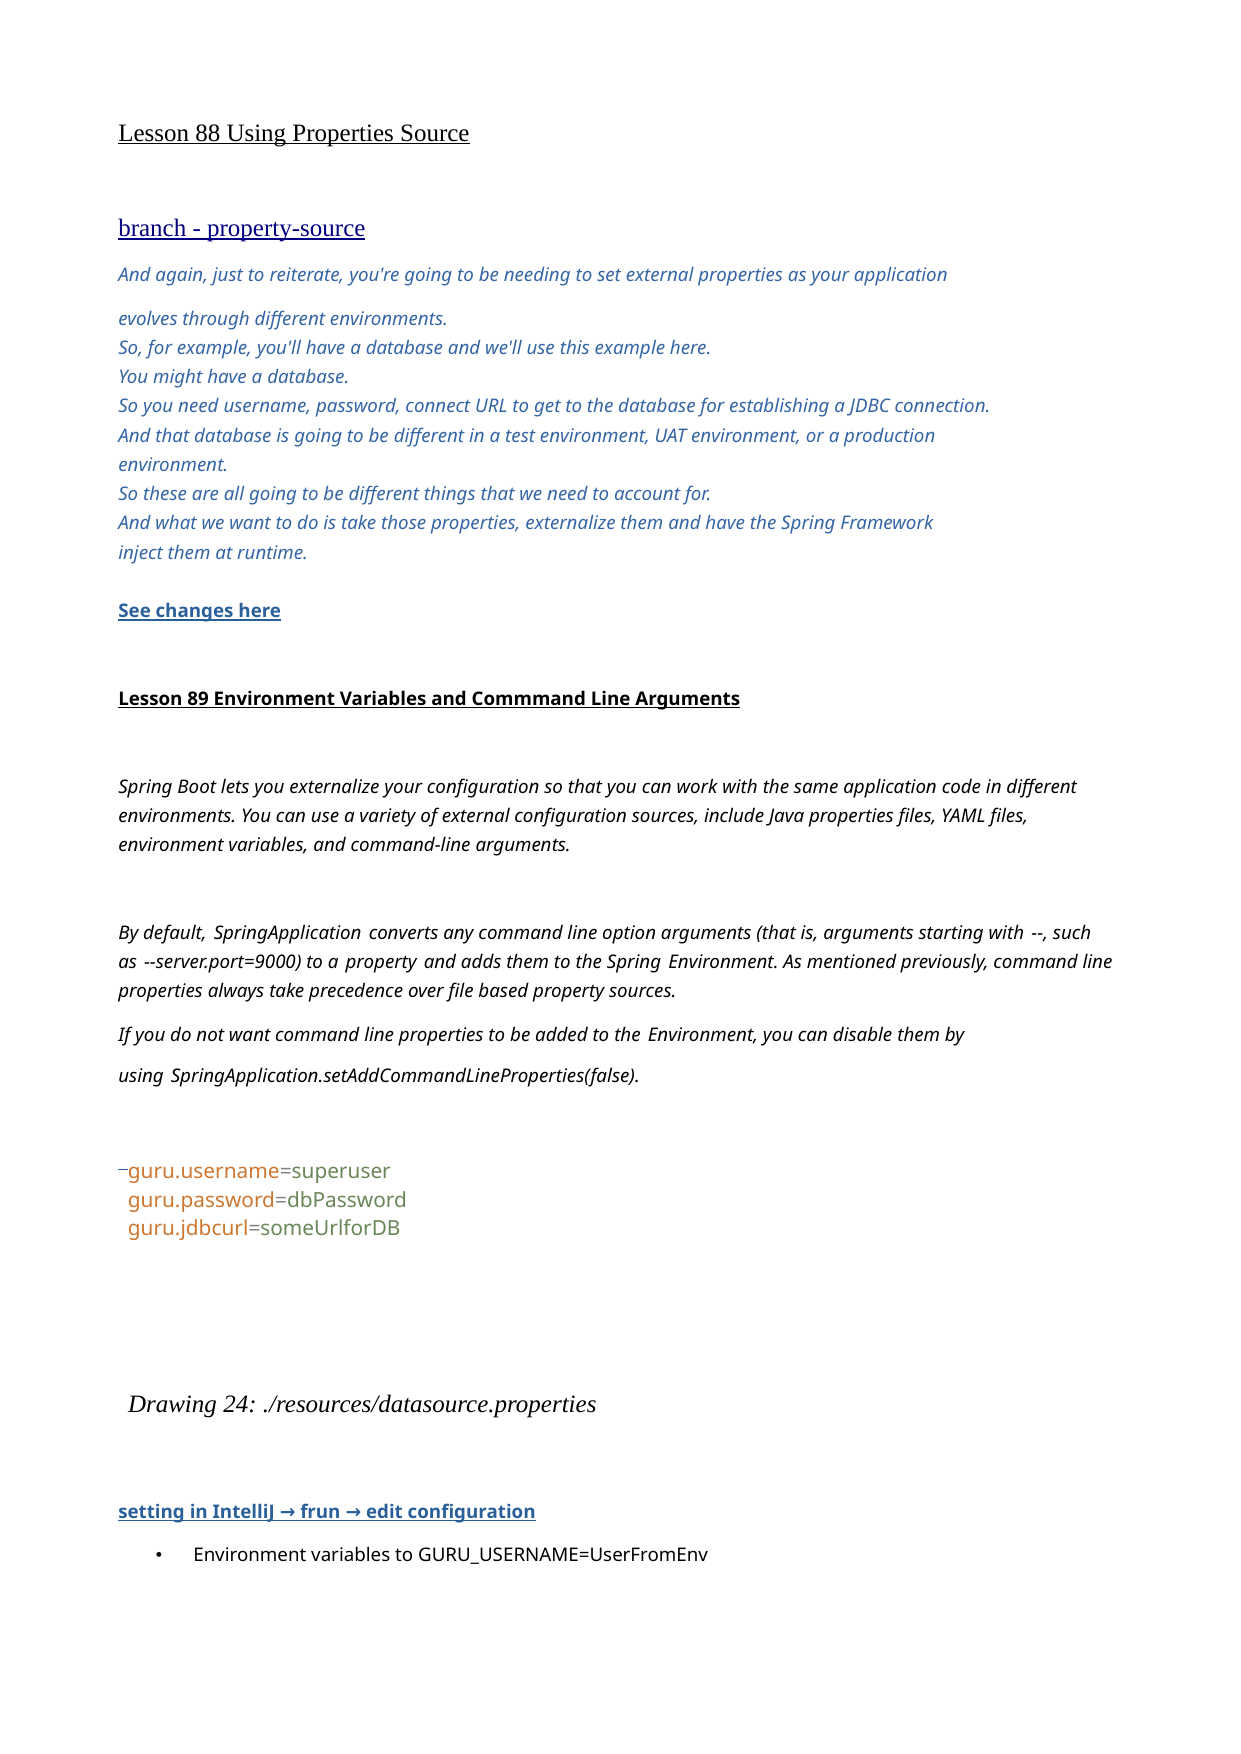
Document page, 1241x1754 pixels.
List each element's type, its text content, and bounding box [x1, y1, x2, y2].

text And that database is going to be different in a test environment, UAT environment, or a production [118, 422, 1122, 447]
text If you do not want command line properties to be added to the Environment, you can disable them by using SpringApplication.setAddCommandLineProperties(false). [118, 1022, 1122, 1088]
text Drawing 24: ./resources/datasource.properties [128, 1169, 612, 1418]
text So, for example, you'll have a database and we'll use this example here. [118, 334, 1122, 359]
text Lesson 89 Environment Variables and Commmand Line Arguments [118, 685, 1122, 711]
text setting in IntelliJ → frun → edit configuration [118, 1498, 1122, 1523]
text By default, SpringApplication converts any command line option arguments (that is, arguments starting with --, such as --server.port=9000) to a property and adds them to the Spring Environment. As mentioned previously, command line properties always take precedence over file based property sources. [118, 919, 1122, 1003]
list Environment variables to GURU_USERNAME=UserFromEnv [156, 1542, 1122, 1567]
text branch - property-source [118, 213, 1122, 242]
text So these are all going to be different things that we need to account for. [118, 480, 1122, 506]
text And what we want to do is take those properties, externalize them and have the Spring Framework [118, 510, 1122, 535]
text Spring Boot lets you externalize your configuration so that you can work with the same application code in different environments. You can use a variety of external configuration sources, include Java properties files, YAML files, environment variables, and command-line arguments. [118, 773, 1122, 857]
text Lesson 88 Using Properties Source [118, 118, 1122, 147]
text environment. [118, 451, 1122, 477]
text inject them at runtime. [118, 539, 1122, 564]
text And again, just to reiterate, you're going to be needing to set external properties as your application [118, 261, 1122, 286]
text You might have a database. [118, 363, 1122, 389]
text evolves through different environments. [118, 305, 1122, 330]
text See changes here [118, 597, 1122, 623]
text So you need username, password, connect URL to get to the database for establishing a JDBC connection. [118, 393, 1122, 418]
